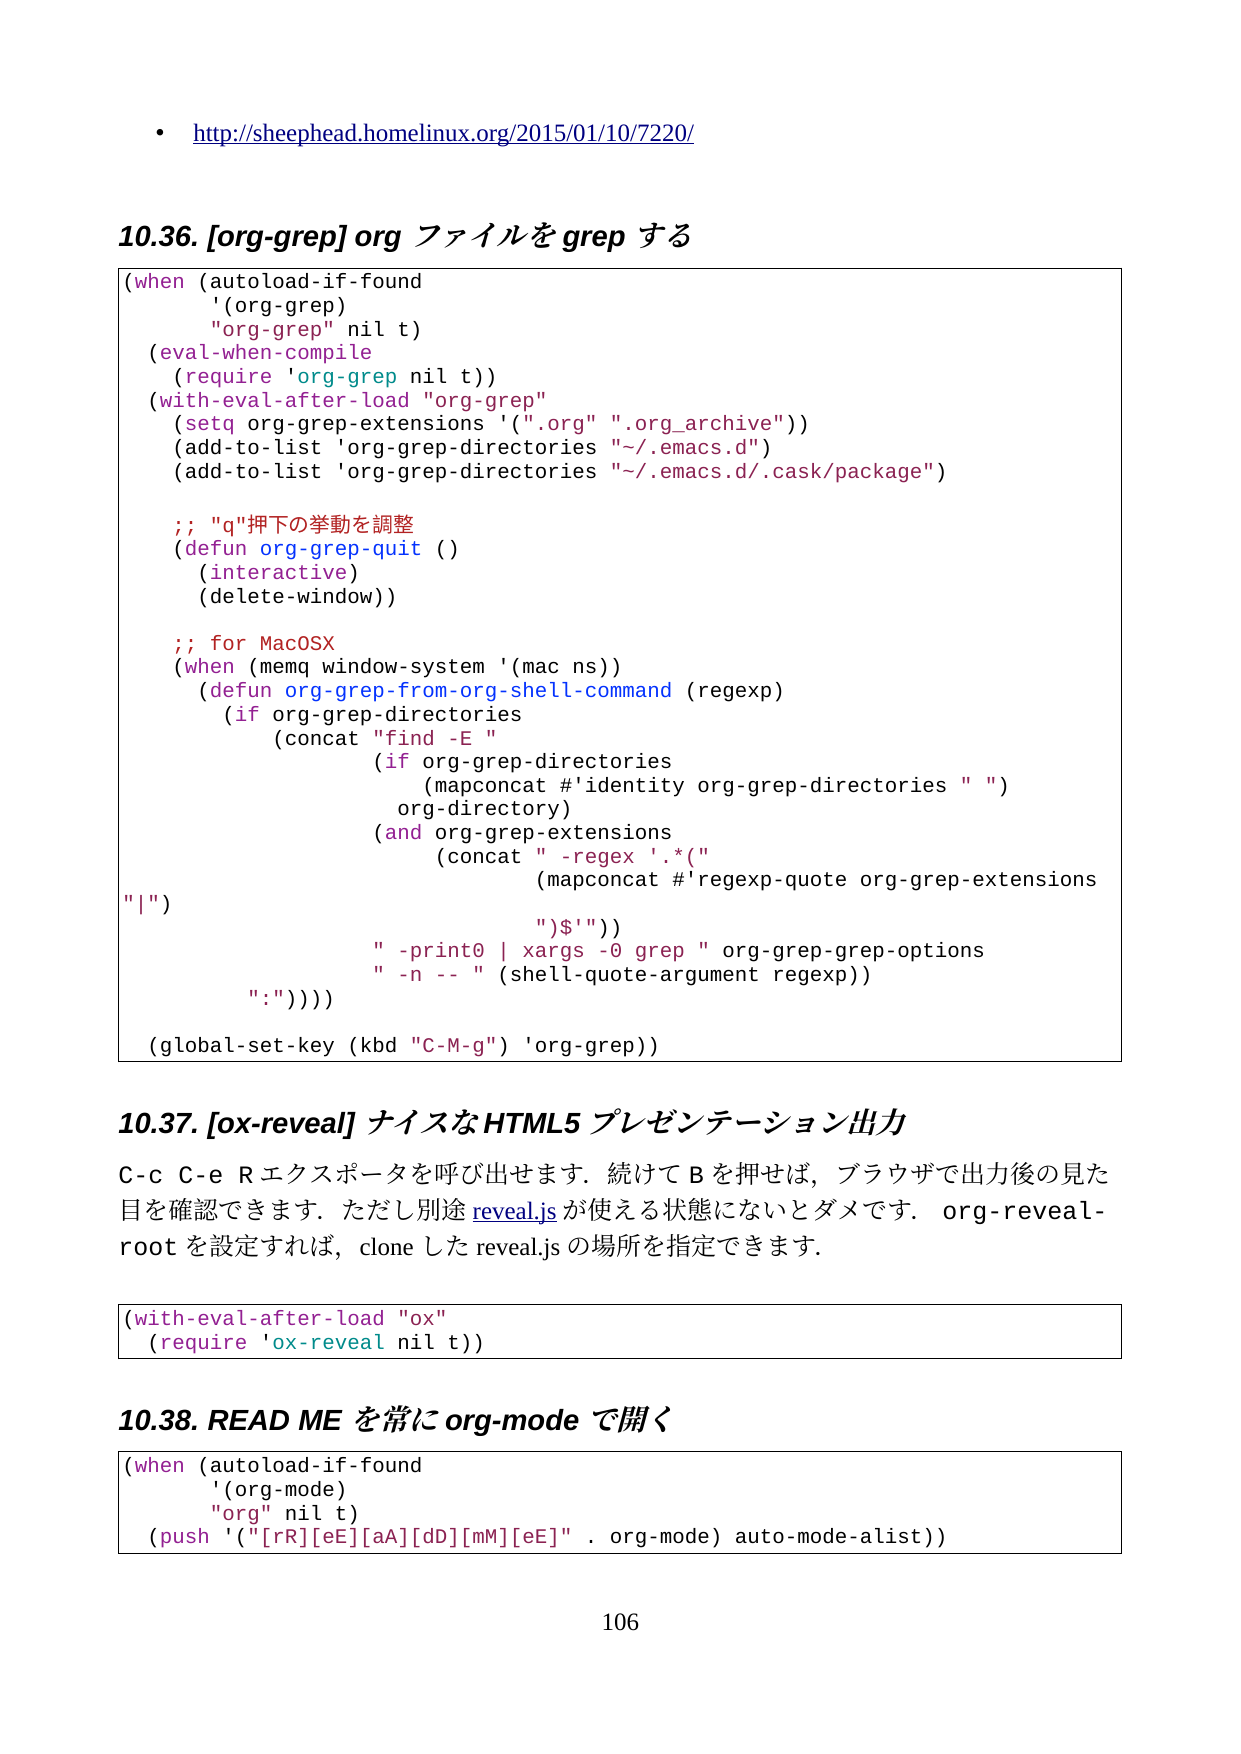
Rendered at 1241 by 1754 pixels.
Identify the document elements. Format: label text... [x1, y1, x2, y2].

text (setq org-grep-extensions '(".org" ".org_archive")) [119, 409, 1121, 433]
text (defun org-grep-quit () [119, 534, 1121, 558]
text (and org-grep-extensions [119, 818, 1121, 842]
list http://sheephead.homelinux.org/2015/01/10/7220/ [156, 118, 1122, 176]
text " -print0 | xargs -0 grep " org-grep-grep-options [119, 936, 1121, 960]
text (eval-when-compile [119, 338, 1121, 362]
text "org" nil t) [119, 1498, 1121, 1522]
text (when (memq window-system '(mac ns)) [119, 653, 1121, 676]
text (require 'org-grep nil t)) [119, 362, 1121, 386]
text (interactive) [119, 558, 1121, 582]
text (add-to-list 'org-grep-directories "~/.emacs.d") [119, 433, 1121, 457]
text (require 'ox-reveal nil t)) [119, 1328, 1121, 1358]
text (defun org-grep-from-org-shell-command (regexp) [119, 676, 1121, 700]
text (mapconcat #'regexp-quote org-grep-extensions "|") [119, 865, 1121, 913]
text (when (autoload-if-found [119, 1452, 1121, 1475]
text (push '("[rR][eE][aA][dD][mM][eE]" . org-mode) auto-mode-alist)) [119, 1522, 1121, 1553]
text (mapconcat #'identity org-grep-directories " ") [119, 771, 1121, 794]
text "org-grep" nil t) [119, 315, 1121, 338]
text (add-to-list 'org-grep-directories "~/.emacs.d/.cask/package") [119, 457, 1121, 480]
text (when (autoload-if-found [119, 269, 1121, 291]
text (delete-window)) [119, 582, 1121, 605]
text (global-set-key (kbd "C-M-g") 'org-grep)) [119, 1031, 1121, 1061]
text ;; "q"押下の挙動を調整 [119, 504, 1121, 534]
text (with-eval-after-load "ox" [119, 1305, 1121, 1328]
text C-c C-e R エクスポータを呼び出せます．続けて B を押せば，ブラウザで出力後の見た目を確認できます．ただし別途 reveal.js が使える状態にないとダメです． org-reveal-root を設定すれば，clone した reveal.js の場所を指定できます． [118, 1154, 1122, 1292]
text (concat "find -E " [119, 723, 1121, 747]
subtitle READ ME を常に org-mode で開く [118, 1397, 1122, 1439]
text ")$'")) [119, 913, 1121, 936]
text (if org-grep-directories [119, 747, 1121, 771]
text (concat " -regex '.*(" [119, 842, 1121, 865]
text '(org-mode) [119, 1475, 1121, 1498]
subtitle [org-grep] org ファイルを grep する [118, 213, 1122, 255]
text ":")))) [119, 984, 1121, 1007]
text (with-eval-after-load "org-grep" [119, 386, 1121, 409]
subtitle [ox-reveal] ナイスなHTML5プレゼンテーション出力 [118, 1100, 1122, 1142]
text (if org-grep-directories [119, 700, 1121, 723]
text ;; for MacOSX [119, 629, 1121, 653]
text org-directory) [119, 794, 1121, 818]
text '(org-grep) [119, 291, 1121, 315]
text " -n -- " (shell-quote-argument regexp)) [119, 960, 1121, 984]
